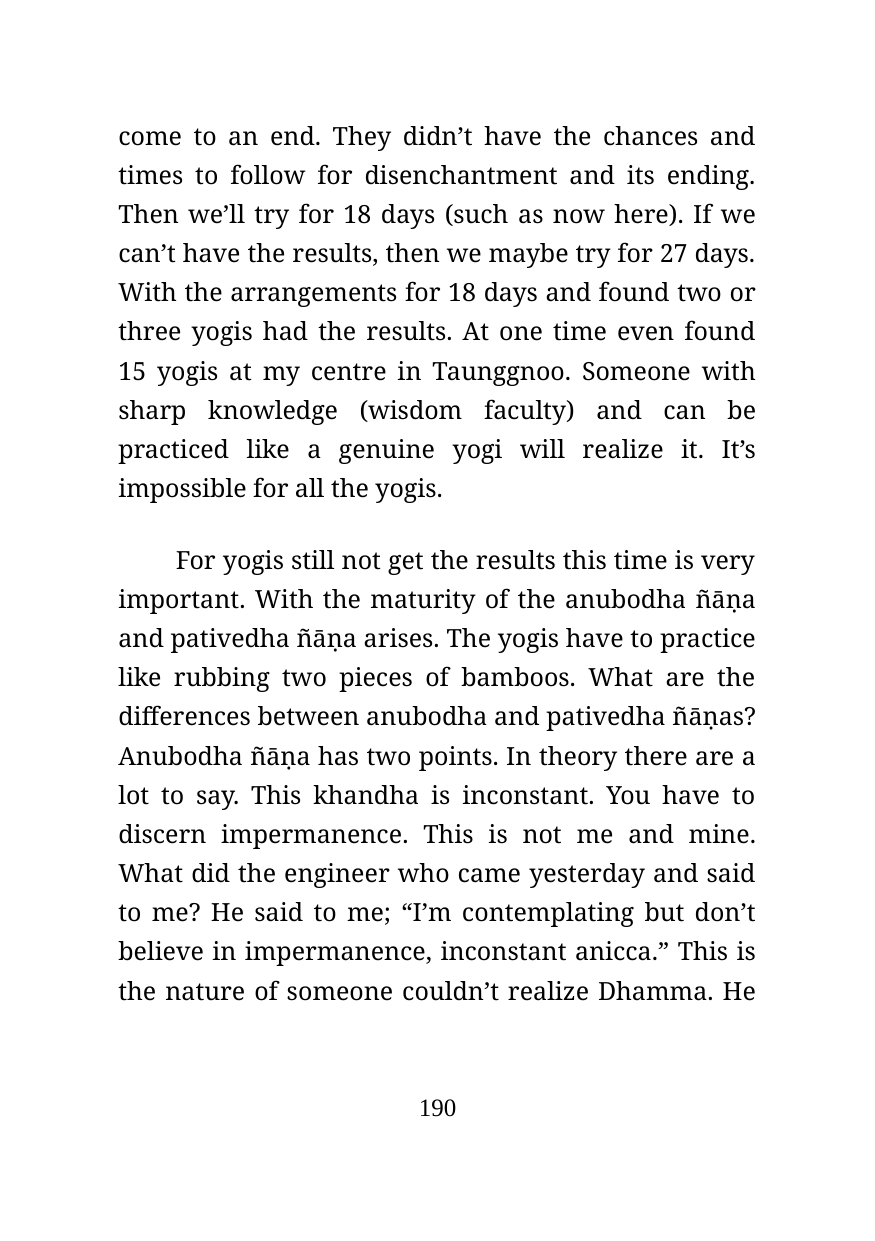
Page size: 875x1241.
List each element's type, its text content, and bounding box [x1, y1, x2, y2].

text For yogis still not get the results this time is very important. With the maturity of the anubodha ñāṇa and pativedha ñāṇa arises. The yogis have to practice like rubbing two pieces of bamboos. What are the differences between anubodha and pativedha ñāṇas? Anubodha ñāṇa has two points. In theory there are a lot to say. This khandha is inconstant. You have to discern impermanence. This is not me and mine. What did the engineer who came yesterday and said to me? He said to me; “I’m contemplating but don’t believe in impermanence, inconstant anicca.” This is the nature of someone couldn’t realize Dhamma. He [118, 542, 756, 1007]
text come to an end. They didn’t have the chances and times to follow for disenchantment and its ending. Then we’ll try for 18 days (such as now here). If we can’t have the results, then we maybe try for 27 days. With the arrangements for 18 days and found two or three yogis had the results. At one time even found 15 yogis at my centre in Taunggnoo. Someone with sharp knowledge (wisdom faculty) and can be practiced like a genuine yogi will realize it. It’s impossible for all the yogis. [118, 118, 756, 505]
